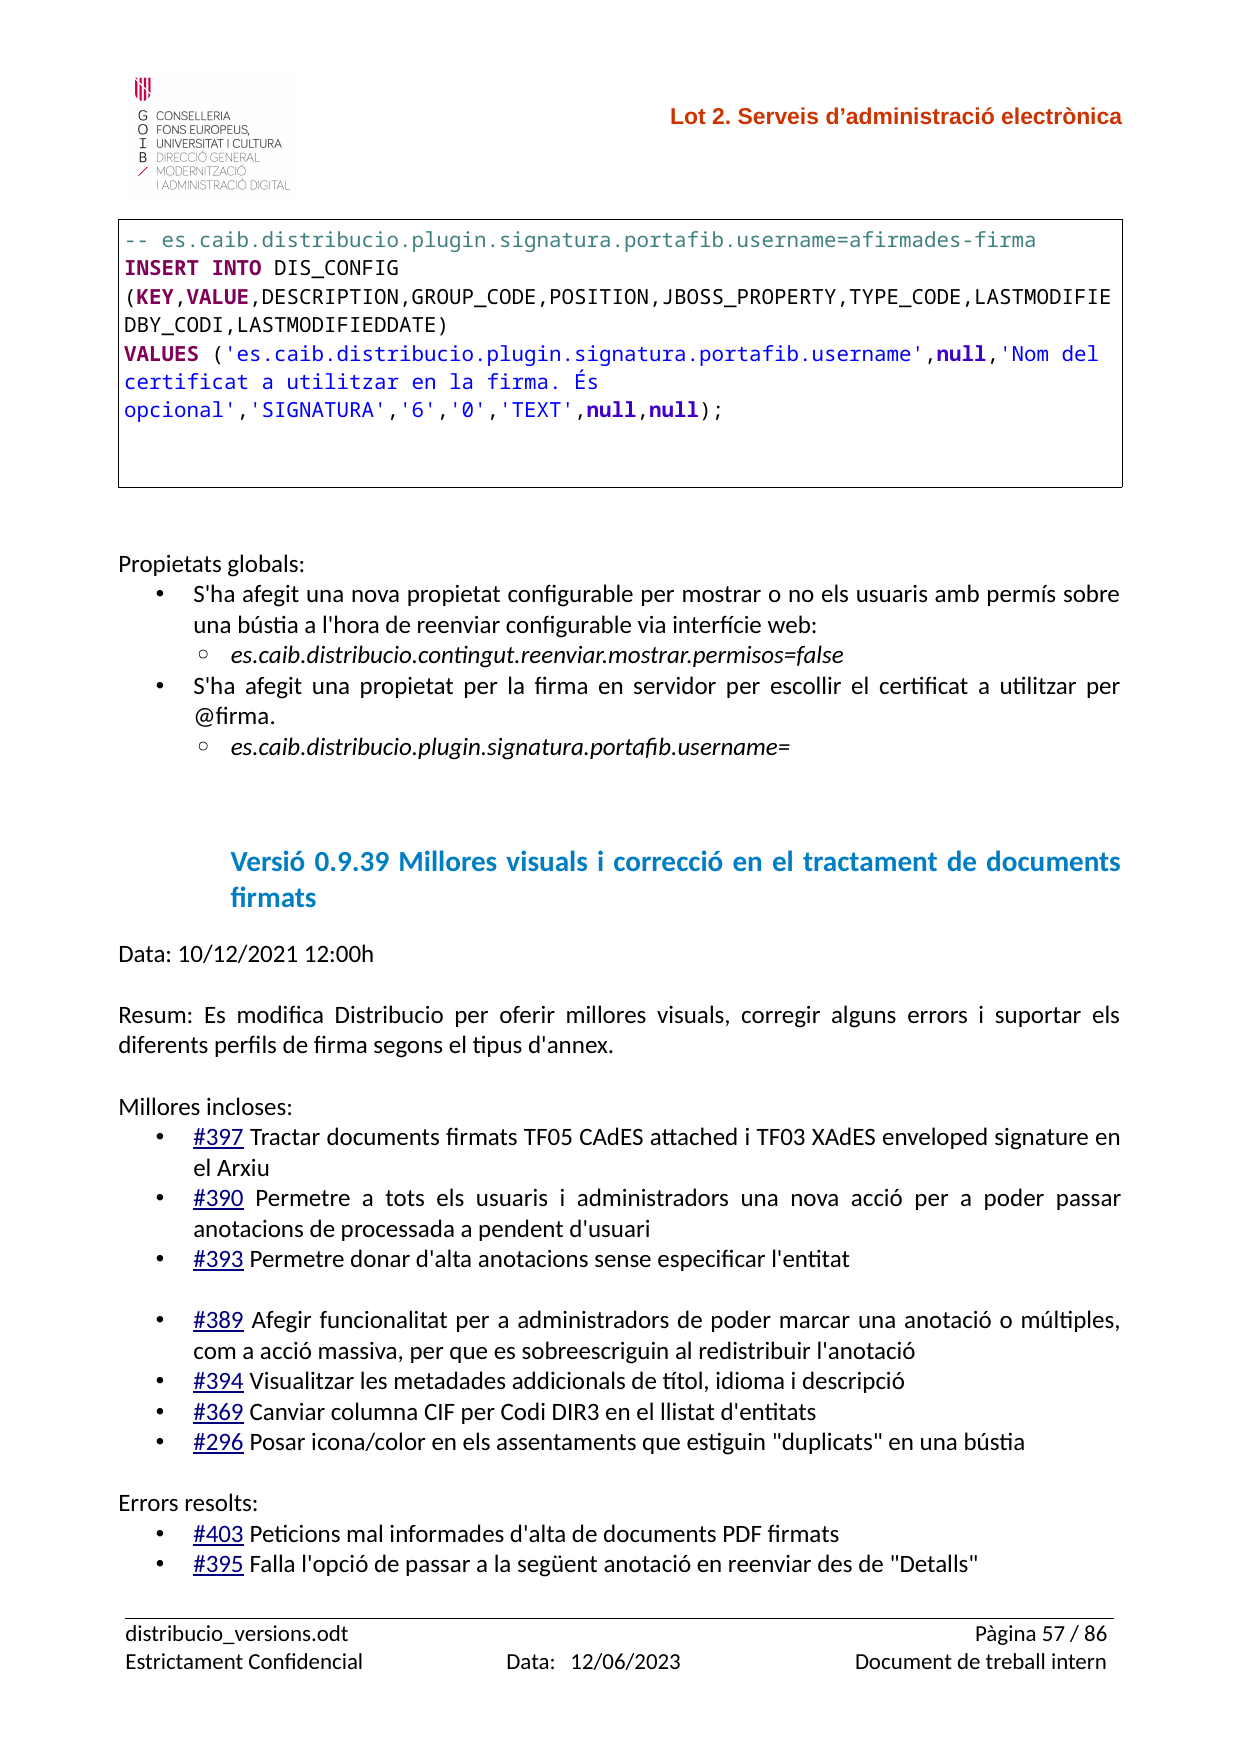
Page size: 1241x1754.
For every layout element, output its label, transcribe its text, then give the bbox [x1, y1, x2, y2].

list S'ha afegit una nova propietat configurable per mostrar o no els usuaris amb permís sobre una bústia a l'hora de reenviar configurable via interfície web: [156, 578, 1122, 639]
list S'ha afegit una propietat per la firma en servidor per escollir el certificat a utilitzar per @firma. [156, 670, 1122, 731]
text Errors resolts: [118, 1487, 1122, 1518]
list es.caib.distribucio.plugin.signatura.portafib.username= [193, 731, 1122, 761]
list #389 Afegir funcionalitat per a administradors de poder marcar una anotació o múltiples, com a acció massiva, per que es sobreescriguin al redistribuir l'anotació [156, 1304, 1122, 1365]
list es.caib.distribucio.contingut.reenviar.mostrar.permisos=false [193, 639, 1122, 670]
table_header -- es.caib.distribucio.plugin.signatura.portafib.username=afirmades-firma INSERT INTO DIS_CONFIG (KEY,VALUE,DESCRIPTION,GROUP_CODE,POSITION,JBOSS_PROPERTY,TYPE_CODE,LASTMODIFIEDBY_CODI,LASTMODIFIEDDATE) VALUES ('es.caib.distribucio.plugin.signatura.portafib.username',null,'Nom del certificat a utilitzar en la firma. És opcional','SIGNATURA','6','0','TEXT',null,null); [119, 220, 1122, 487]
text Propietats globals: [118, 548, 1122, 578]
list #395 Falla l'opció de passar a la següent anotació en reenviar des de "Detalls" [156, 1548, 1122, 1579]
picture [126, 70, 299, 197]
list #296 Posar icona/color en els assentaments que estiguin "duplicats" en una bústia [156, 1426, 1122, 1457]
list #403 Peticions mal informades d'alta de documents PDF firmats [156, 1518, 1122, 1548]
list #397 Tractar documents firmats TF05 CAdES attached i TF03 XAdES enveloped signature en el Arxiu [156, 1121, 1122, 1182]
list #394 Visualitzar les metadades addicionals de títol, idioma i descripció [156, 1365, 1122, 1396]
text Resum: Es modifica Distribucio per oferir millores visuals, corregir alguns errors i suportar els diferents perfils de firma segons el tipus d'annex. [118, 999, 1122, 1060]
subtitle Versió 0.9.39 Millores visuals i correcció en el tractament de documents firmats [153, 843, 1122, 914]
text Millores incloses: [118, 1091, 1122, 1121]
list #369 Canviar columna CIF per Codi DIR3 en el llistat d'entitats [156, 1396, 1122, 1426]
list #390 Permetre a tots els usuaris i administradors una nova acció per a poder passar anotacions de processada a pendent d'usuari [156, 1182, 1122, 1243]
list #393 Permetre donar d'alta anotacions sense especificar l'entitat [156, 1243, 1122, 1274]
text Data: 10/12/2021 12:00h [118, 938, 1122, 968]
